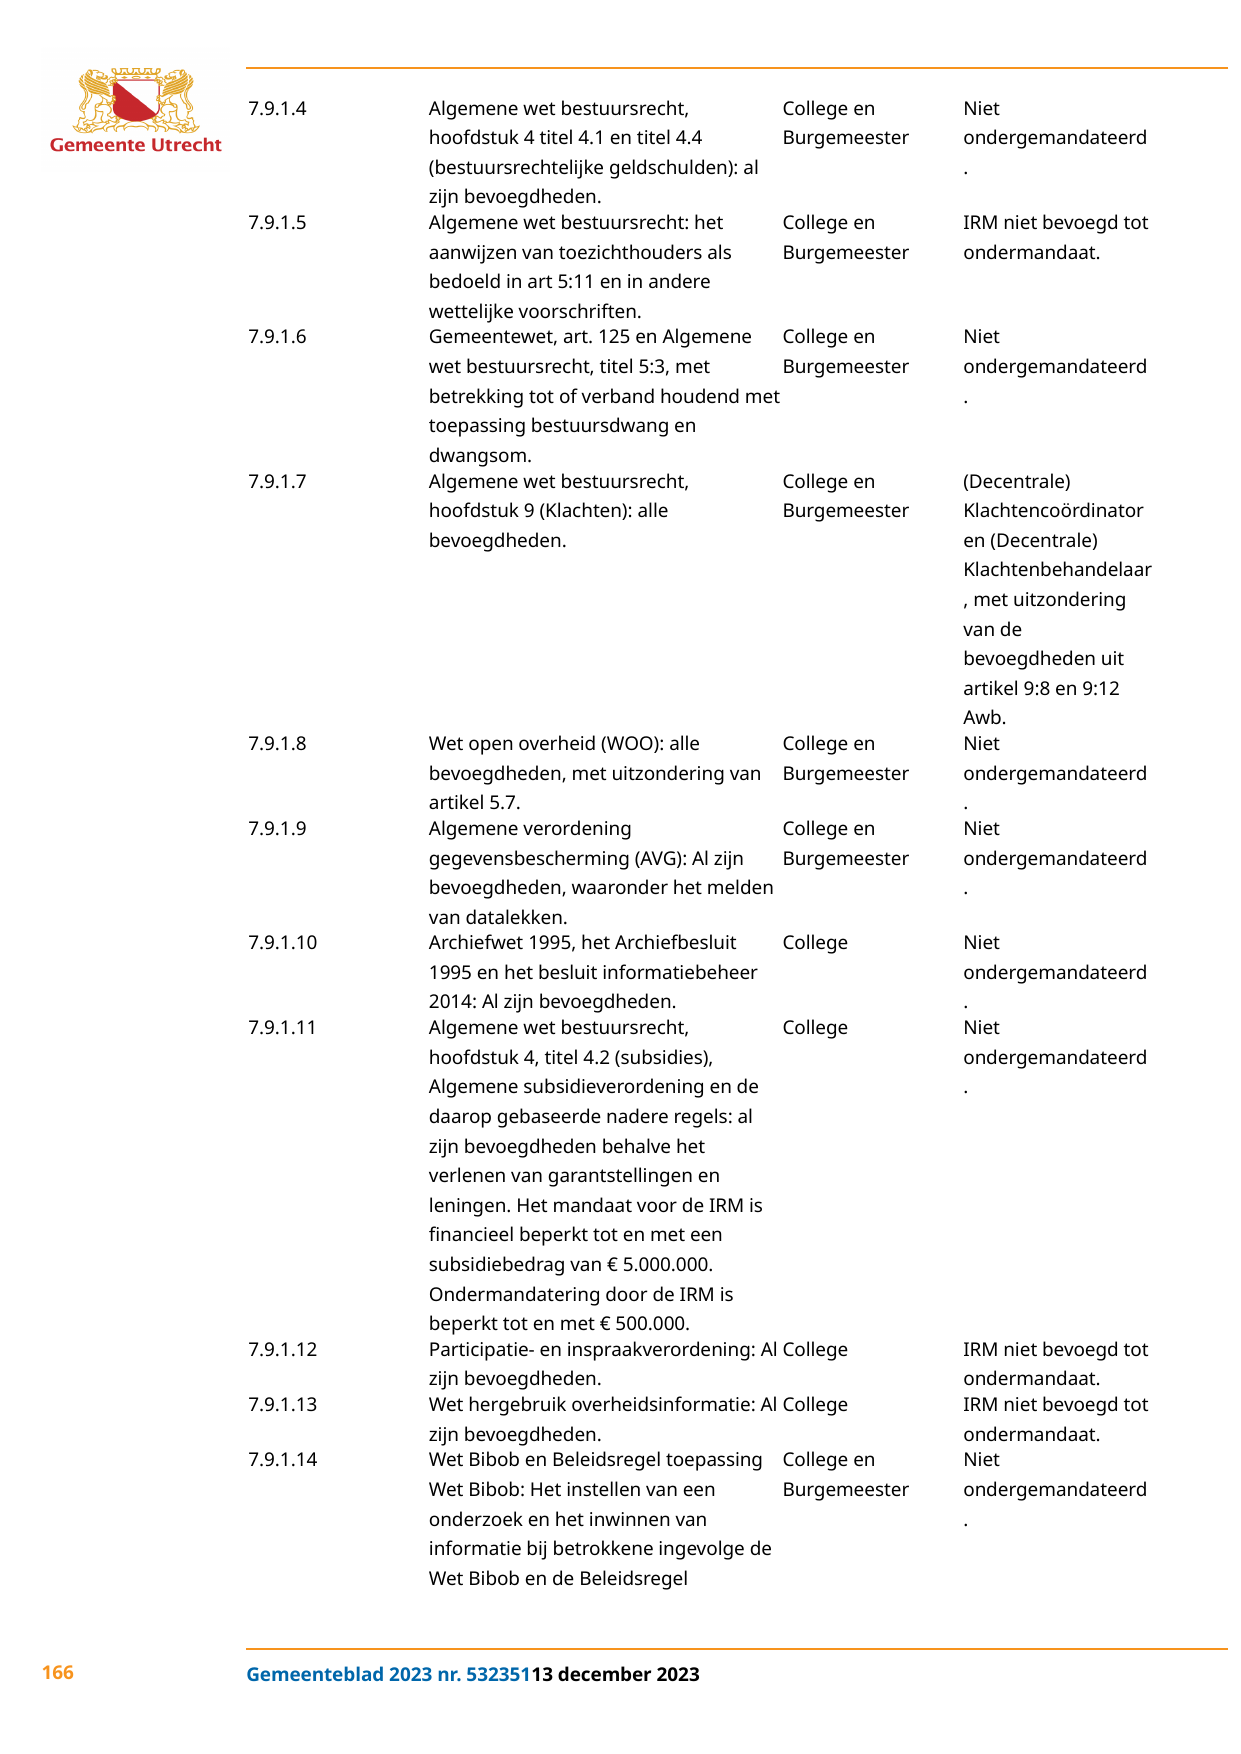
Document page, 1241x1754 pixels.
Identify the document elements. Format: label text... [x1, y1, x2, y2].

table_cell 7.9.1.13 [248, 1391, 429, 1447]
table_cell 7.9.1.4 [248, 95, 429, 209]
table_cell 7.9.1.11 [248, 1015, 429, 1336]
table_cell 7.9.1.10 [248, 930, 429, 1014]
table_cell IRM niet bevoegd tot ondermandaat. [963, 209, 1152, 324]
table_cell 7.9.1.9 [248, 815, 429, 929]
table_cell College en Burgemeester [782, 1447, 963, 1591]
table_cell Algemene wet bestuursrecht, hoofdstuk 4 titel 4.1 en titel 4.4 (bestuursrechtelijke geldschulden): al zijn bevoegdheden. [429, 95, 782, 209]
table_cell 7.9.1.8 [248, 730, 429, 815]
picture [41, 47, 231, 172]
table_cell College en Burgemeester [782, 324, 963, 468]
table_cell Algemene wet bestuursrecht, hoofdstuk 4, titel 4.2 (subsidies), Algemene subsidieverordening en de daarop gebaseerde nadere regels: al zijn bevoegdheden behalve het verlenen van garantstellingen en leningen. Het mandaat voor de IRM is financieel beperkt tot en met een subsidiebedrag van € 5.000.000. Ondermandatering door de IRM is beperkt tot en met € 500.000. [429, 1015, 782, 1336]
table_cell College en Burgemeester [782, 815, 963, 929]
table_cell IRM niet bevoegd tot ondermandaat. [963, 1336, 1152, 1391]
table_cell IRM niet bevoegd tot ondermandaat. [963, 1391, 1152, 1447]
table_cell Gemeentewet, art. 125 en Algemene wet bestuursrecht, titel 5:3, met betrekking tot of verband houdend met toepassing bestuursdwang en dwangsom. [429, 324, 782, 468]
table_cell Participatie- en inspraakverordening: Al zijn bevoegdheden. [429, 1336, 782, 1391]
table_cell Niet ondergemandateerd. [963, 1447, 1152, 1591]
table_cell Wet hergebruik overheidsinformatie: Al zijn bevoegdheden. [429, 1391, 782, 1447]
table_cell College en Burgemeester [782, 95, 963, 209]
table_cell 7.9.1.12 [248, 1336, 429, 1391]
table_cell College [782, 1015, 963, 1336]
table_cell College en Burgemeester [782, 468, 963, 730]
table_cell (Decentrale) Klachtencoördinator en (Decentrale) Klachtenbehandelaar, met uitzondering van de bevoegdheden uit artikel 9:8 en 9:12 Awb. [963, 468, 1152, 730]
table_cell Algemene wet bestuursrecht, hoofdstuk 9 (Klachten): alle bevoegdheden. [429, 468, 782, 730]
table_cell Wet open overheid (WOO): alle bevoegdheden, met uitzondering van artikel 5.7. [429, 730, 782, 815]
table_cell College en Burgemeester [782, 209, 963, 324]
table_cell Niet ondergemandateerd. [963, 324, 1152, 468]
table_cell 7.9.1.6 [248, 324, 429, 468]
table_cell 7.9.1.7 [248, 468, 429, 730]
table_cell Algemene verordening gegevensbescherming (AVG): Al zijn bevoegdheden, waaronder het melden van datalekken. [429, 815, 782, 929]
table_cell 7.9.1.5 [248, 209, 429, 324]
table_cell Niet ondergemandateerd. [963, 730, 1152, 815]
table_cell Niet ondergemandateerd. [963, 95, 1152, 209]
table_cell Niet ondergemandateerd. [963, 815, 1152, 929]
table_cell College [782, 930, 963, 1014]
table_cell Niet ondergemandateerd. [963, 930, 1152, 1014]
table_cell Archiefwet 1995, het Archiefbesluit 1995 en het besluit informatiebeheer 2014: Al zijn bevoegdheden. [429, 930, 782, 1014]
table_cell Wet Bibob en Beleidsregel toepassing Wet Bibob: Het instellen van een onderzoek en het inwinnen van informatie bij betrokkene ingevolge de Wet Bibob en de Beleidsregel [429, 1447, 782, 1591]
table_cell Niet ondergemandateerd. [963, 1015, 1152, 1336]
table_cell College [782, 1391, 963, 1447]
table_cell Algemene wet bestuursrecht: het aanwijzen van toezichthouders als bedoeld in art 5:11 en in andere wettelijke voorschriften. [429, 209, 782, 324]
table_cell College en Burgemeester [782, 730, 963, 815]
table_cell College [782, 1336, 963, 1391]
table_cell 7.9.1.14 [248, 1447, 429, 1591]
